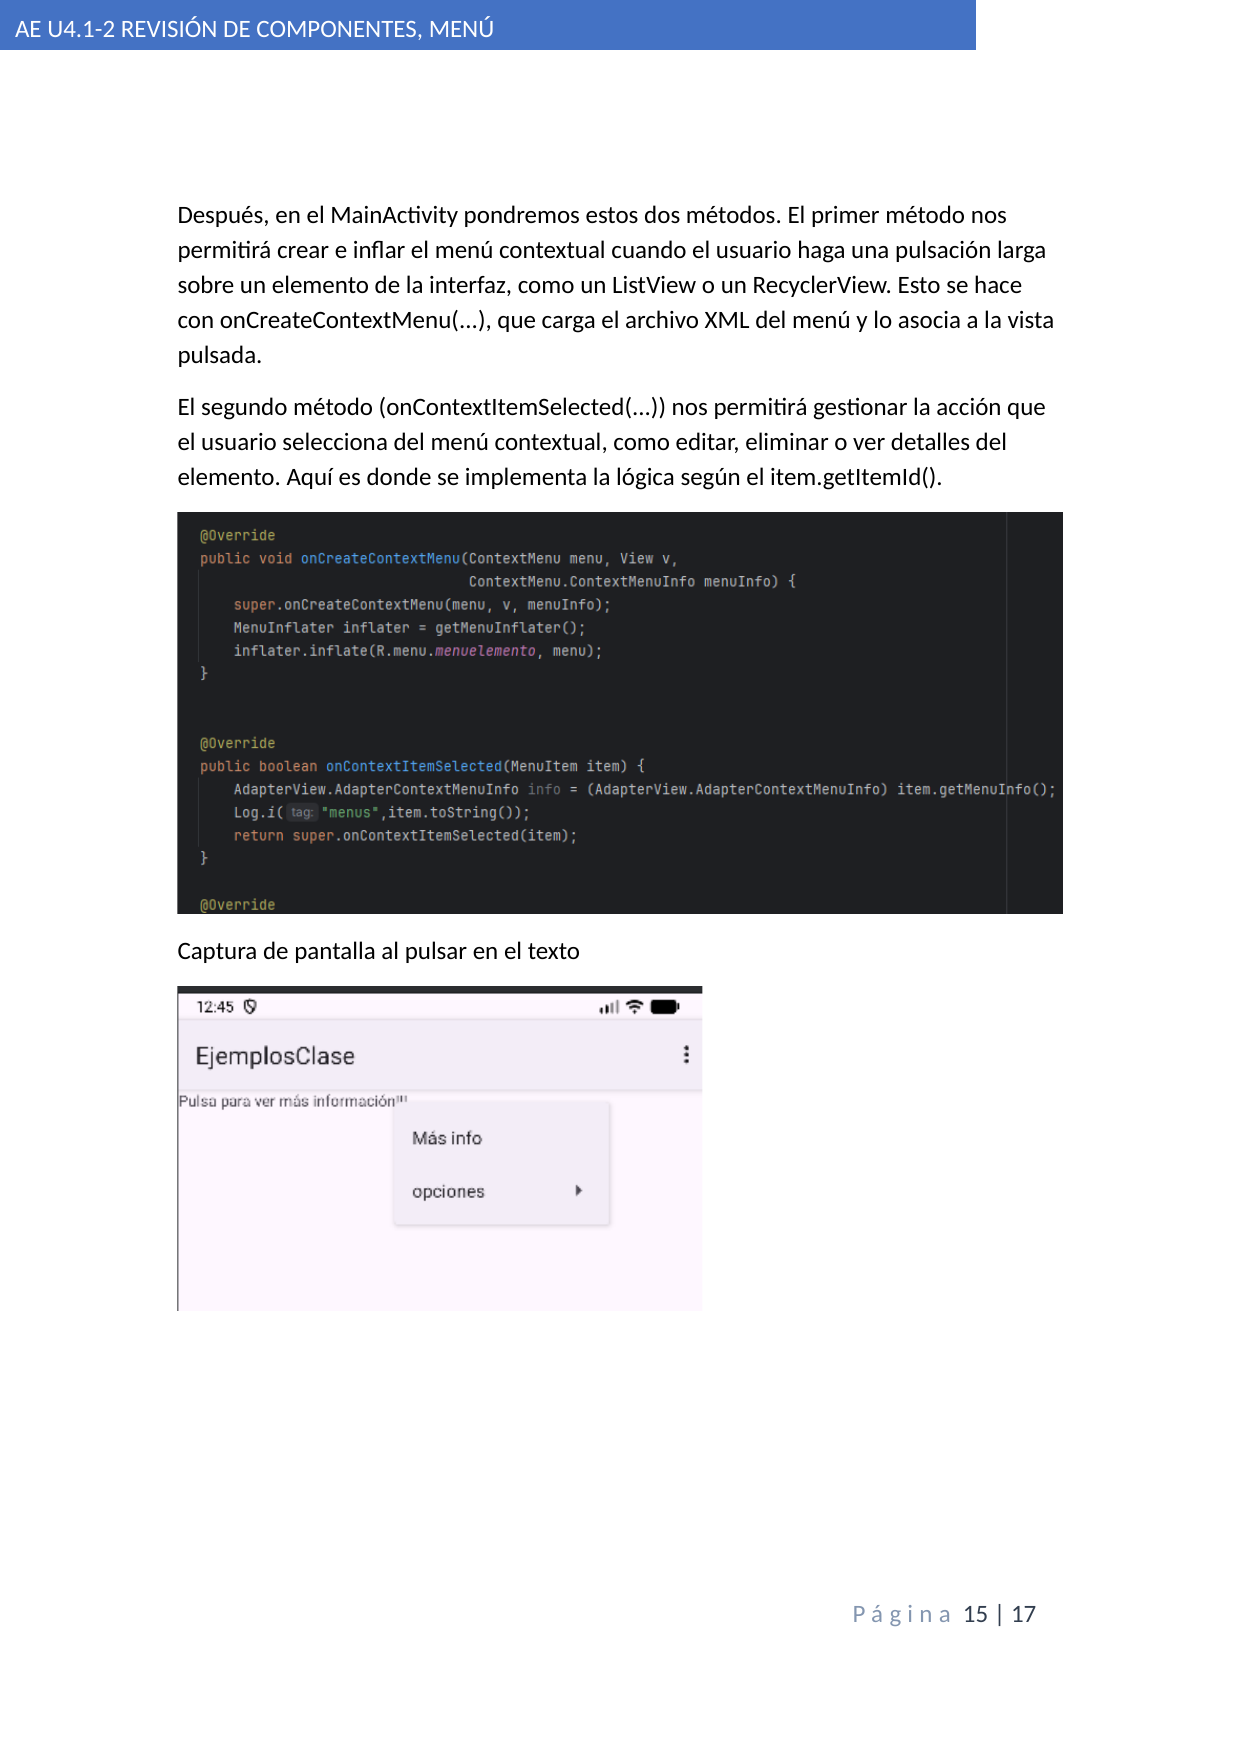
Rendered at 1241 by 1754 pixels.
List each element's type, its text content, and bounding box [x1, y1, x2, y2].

text Después, en el MainActivity pondremos estos dos métodos. El primer método nos permitirá crear e inflar el menú contextual cuando el usuario haga una pulsación larga sobre un elemento de la interfaz, como un ListView o un RecyclerView. Esto se hace con onCreateContextMenu(...), que carga el archivo XML del menú y lo asocia a la vista pulsada. [177, 199, 1063, 370]
text Captura de pantalla al pulsar en el texto [177, 935, 1063, 966]
text El segundo método (onContextItemSelected(...)) nos permitirá gestionar la acción que el usuario selecciona del menú contextual, como editar, eliminar o ver detalles del elemento. Aquí es donde se implementa la lógica según el item.getItemId(). [177, 391, 1063, 491]
